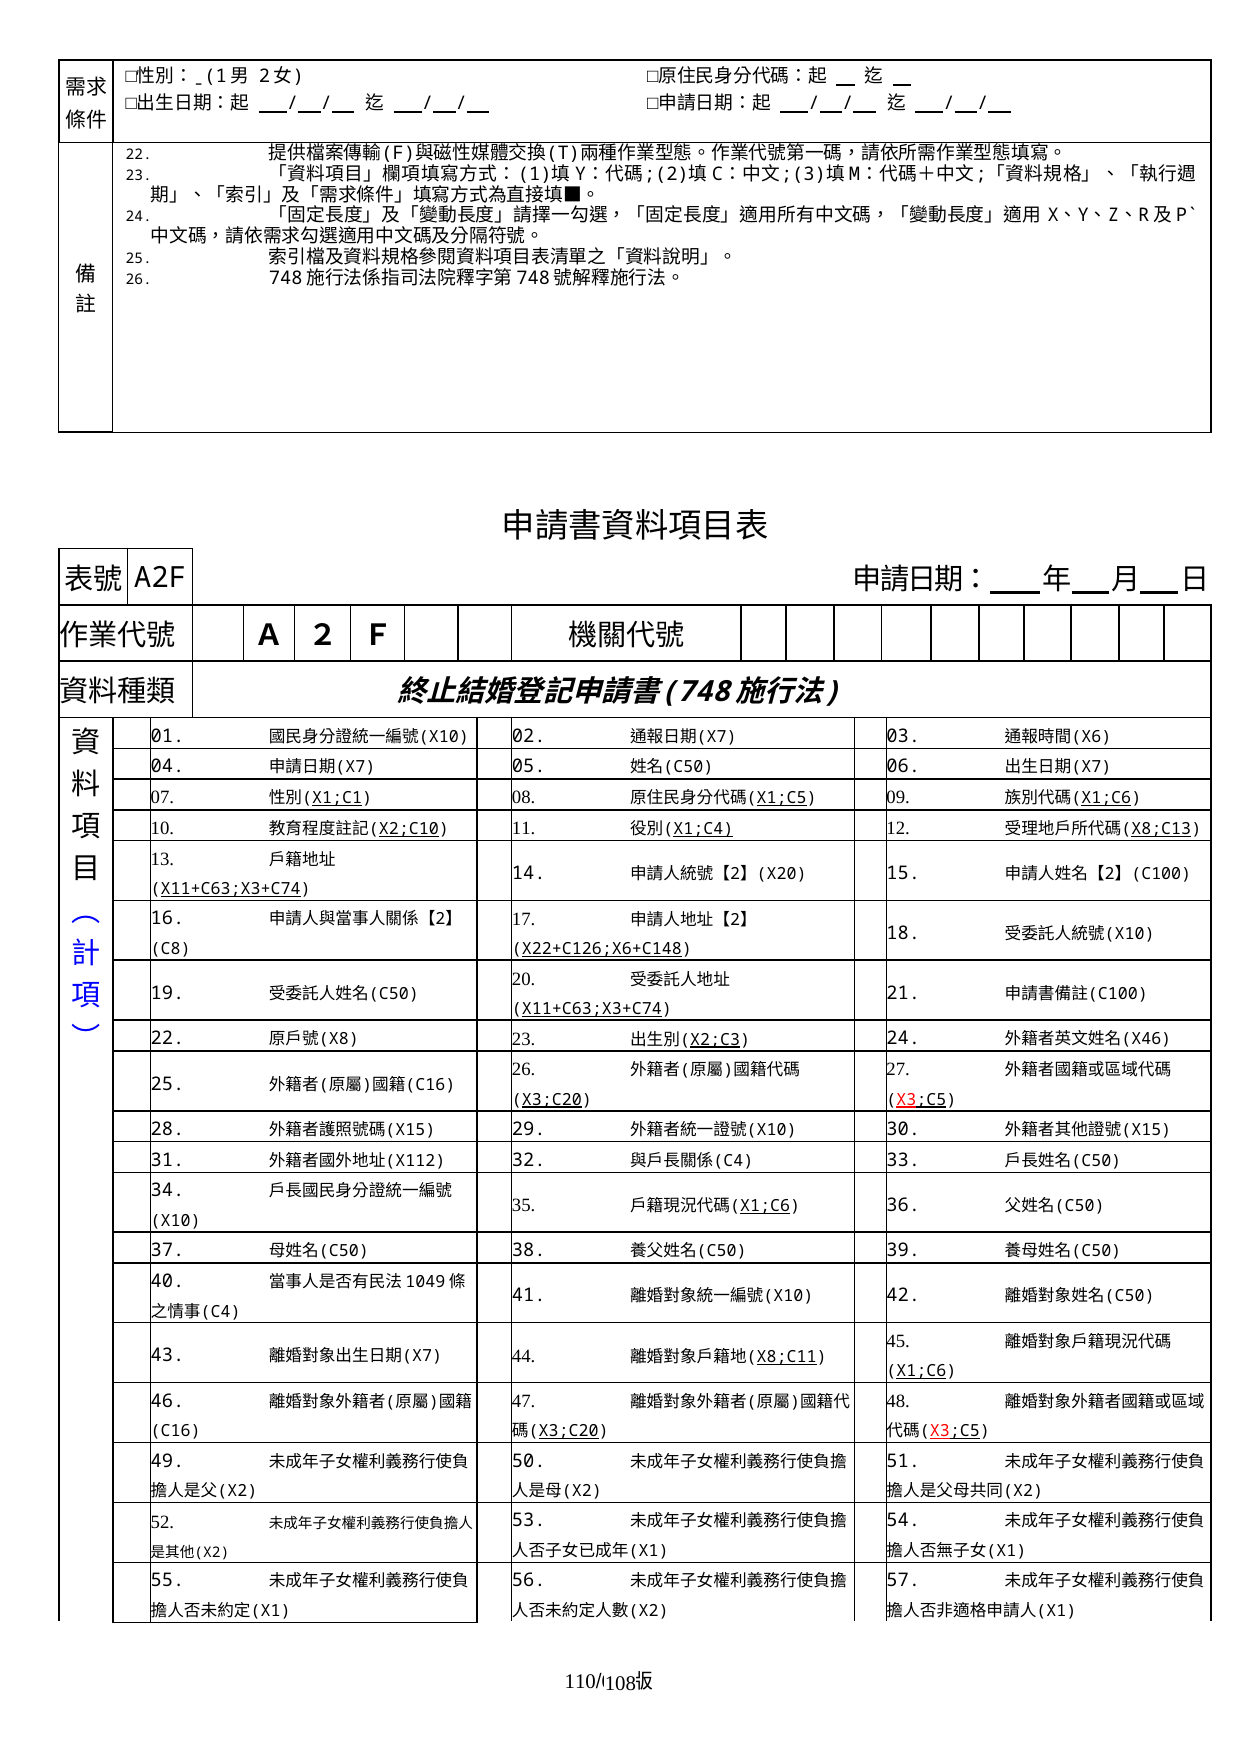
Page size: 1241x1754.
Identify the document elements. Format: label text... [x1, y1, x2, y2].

table_cell 外籍者(原屬)國籍(C16) [151, 1052, 476, 1110]
table_cell 出生別(X2;C3) [512, 1021, 854, 1050]
table_cell [114, 780, 150, 809]
table_cell [1025, 606, 1070, 660]
table_cell [742, 606, 785, 660]
table_cell [114, 1383, 150, 1442]
table_cell [114, 1323, 150, 1382]
table_cell 未成年子女權利義務行使負擔人否子女已成年(X1) [512, 1503, 854, 1561]
table_cell [114, 1264, 150, 1322]
table_cell Ｆ [351, 606, 404, 660]
table_cell 受委託人姓名(C50) [151, 961, 476, 1019]
table_cell 外籍者其他證號(X15) [887, 1112, 1210, 1141]
table_cell 外籍者統一證號(X10) [512, 1112, 854, 1141]
table_cell [478, 1112, 511, 1141]
table_cell 外籍者英文姓名(X46) [887, 1021, 1210, 1050]
table_cell [114, 1503, 150, 1561]
table_cell 養母姓名(C50) [887, 1233, 1210, 1262]
table_cell 姓名(C50) [512, 749, 854, 778]
table_cell 離婚對象戶籍現況代碼(X1;C6) [887, 1323, 1210, 1382]
table_cell 未成年子女權利義務行使負擔人否非適格申請人(X1) [887, 1563, 1210, 1621]
table_cell [478, 1383, 511, 1442]
table_cell [114, 749, 150, 778]
table_cell 未成年子女權利義務行使負擔人是其他(X2) [151, 1503, 476, 1561]
table_cell [478, 1264, 511, 1322]
table_cell [478, 841, 511, 899]
table_cell [855, 811, 886, 839]
table_cell 戶長國民身分證統一編號(X10) [151, 1173, 476, 1231]
table_cell 未成年子女權利義務行使負擔人否無子女(X1) [887, 1503, 1210, 1561]
table_cell 終止結婚登記申請書(748施行法) [193, 662, 1210, 717]
table_cell [114, 1233, 150, 1262]
table_cell [114, 1443, 150, 1502]
table_header 申請書資料項目表 [59, 499, 1211, 547]
table_cell 受委託人統號(X10) [887, 901, 1210, 959]
table_cell [114, 901, 150, 959]
table_cell [478, 1052, 511, 1110]
table_cell [855, 1264, 886, 1322]
table_cell 母姓名(C50) [151, 1233, 476, 1262]
table_cell [478, 1233, 511, 1262]
table_cell [855, 901, 886, 959]
table_cell 需求條件 [60, 61, 112, 142]
table_cell [835, 606, 881, 660]
table_cell 戶籍地址(X11+C63;X3+C74) [151, 841, 476, 899]
table_cell 未成年子女權利義務行使負擔人是父(X2) [151, 1443, 476, 1502]
table_cell 離婚對象外籍者國籍或區域代碼(X3;C5) [887, 1383, 1210, 1442]
table_cell 申請日期： 年 月 日 [193, 548, 1211, 604]
table_cell [114, 1142, 150, 1171]
table_cell 原住民身分代碼(X1;C5) [512, 780, 854, 809]
table_cell 備註 [59, 143, 112, 431]
table_cell 受委託人地址(X11+C63;X3+C74) [512, 961, 854, 1019]
table_cell [193, 606, 243, 660]
table_cell 離婚對象外籍者(原屬)國籍(C16) [151, 1383, 476, 1442]
table_cell [478, 1323, 511, 1382]
table_cell 戶長姓名(C50) [887, 1142, 1210, 1171]
table_cell 戶籍現況代碼(X1;C6) [512, 1173, 854, 1231]
table_cell 未成年子女權利義務行使負擔人否未約定人數(X2) [512, 1563, 854, 1621]
table_cell [114, 1052, 150, 1110]
table_cell 申請人地址【2】(X22+C126;X6+C148) [512, 901, 854, 959]
table_cell [478, 901, 511, 959]
table_cell 外籍者(原屬)國籍代碼(X3;C20) [512, 1052, 854, 1110]
table_cell [114, 1112, 150, 1141]
table_cell [882, 606, 930, 660]
table_cell 國民身分證統一編號(X10) [151, 718, 476, 747]
table_cell Ａ [244, 606, 294, 660]
table_cell [478, 1443, 511, 1502]
table_cell 提供檔案傳輸(F)與磁性媒體交換(T)兩種作業型態。作業代號第一碼，請依所需作業型態填寫。 「資料項目」欄項填寫方式：(1)填Y：代碼;(2)填C：中文;(3)填M：代碼＋中文;「資料規格」、「執行週期」、「索引」及「需求條件」填寫方式為直接填■。 「固定長度」及「變動長度」請擇一勾選，「固定長度」適用所有中文碼，「變動長度」適用X、Y、Z、R及P`中文碼，請依需求勾選適用中文碼及分隔符號。 索引檔及資料規格參閱資料項目表清單之「資料說明」。 748施行法係指司法院釋字第748號解釋施行法。 [113, 143, 1210, 431]
table_cell [478, 1142, 511, 1171]
table_cell [478, 780, 511, 809]
table_cell [1072, 606, 1118, 660]
table_cell [478, 1021, 511, 1050]
table_cell [855, 1021, 886, 1050]
table_cell [855, 718, 886, 747]
table_cell [459, 606, 511, 660]
table_cell [114, 718, 150, 747]
table_cell [787, 606, 833, 660]
table_cell [1120, 606, 1163, 660]
table_cell □性別：ˍ(1男 2女) □出生日期：起 / / 迄 / / [114, 61, 647, 142]
table_cell ２ [295, 606, 350, 660]
table_cell [855, 961, 886, 1019]
table_cell [114, 1173, 150, 1231]
table_cell [855, 1173, 886, 1231]
table_cell [855, 1142, 886, 1171]
table_cell 申請人統號【2】(X20) [512, 841, 854, 899]
table_cell [855, 1323, 886, 1382]
table_cell □原住民身分代碼：起 迄 □申請日期：起 / / 迄 / / [647, 61, 1210, 142]
table_cell [980, 606, 1023, 660]
table_cell 離婚對象外籍者(原屬)國籍代碼(X3;C20) [512, 1383, 854, 1442]
table_cell A2F [128, 549, 192, 604]
table_cell [478, 1173, 511, 1231]
table_cell [478, 749, 511, 778]
table_cell [855, 1563, 886, 1621]
table_cell [405, 606, 457, 660]
table_cell 受理地戶所代碼(X8;C13) [887, 811, 1210, 839]
table_cell 申請人與當事人關係【2】(C8) [151, 901, 476, 959]
table_cell [932, 606, 978, 660]
table_cell 未成年子女權利義務行使負擔人是父母共同(X2) [887, 1443, 1210, 1502]
table_cell [855, 1383, 886, 1442]
table_cell 表號 [60, 549, 127, 604]
table_cell [855, 749, 886, 778]
table_cell 未成年子女權利義務行使負擔人否未約定(X1) [151, 1563, 476, 1621]
table_cell 資料項目︵計 項︶ [60, 718, 112, 1621]
table_cell 離婚對象統一編號(X10) [512, 1264, 854, 1322]
table_cell [855, 1233, 886, 1262]
table_cell 離婚對象戶籍地(X8;C11) [512, 1323, 854, 1382]
table_cell [478, 961, 511, 1019]
table_cell [114, 811, 150, 839]
table_cell [855, 1112, 886, 1141]
table_cell 申請書備註(C100) [887, 961, 1210, 1019]
table_cell 養父姓名(C50) [512, 1233, 854, 1262]
table_cell [1165, 606, 1210, 660]
table_cell [114, 841, 150, 899]
table_cell 離婚對象姓名(C50) [887, 1264, 1210, 1322]
table_cell 外籍者國籍或區域代碼(X3;C5) [887, 1052, 1210, 1110]
table_cell [855, 1443, 886, 1502]
table_cell 原戶號(X8) [151, 1021, 476, 1050]
table_cell [855, 780, 886, 809]
table_cell 作業代號 [60, 606, 192, 660]
table_cell 資料種類 [60, 662, 192, 717]
table_cell [855, 841, 886, 899]
table_cell [855, 1052, 886, 1110]
table_cell 外籍者護照號碼(X15) [151, 1112, 476, 1141]
table_cell [478, 1563, 511, 1621]
table_cell 機關代號 [512, 606, 740, 660]
table_cell 父姓名(C50) [887, 1173, 1210, 1231]
table_cell 申請人姓名【2】(C100) [887, 841, 1210, 899]
table_cell 出生日期(X7) [887, 749, 1210, 778]
table_cell 申請日期(X7) [151, 749, 476, 778]
table_cell [478, 811, 511, 839]
table_cell [114, 961, 150, 1019]
table_cell [114, 1563, 150, 1621]
table_cell [478, 718, 511, 747]
table_cell 教育程度註記(X2;C10) [151, 811, 476, 839]
table_cell 通報日期(X7) [512, 718, 854, 747]
table_cell [478, 1503, 511, 1561]
table_cell 當事人是否有民法1049條之情事(C4) [151, 1264, 476, 1322]
table_cell 外籍者國外地址(X112) [151, 1142, 476, 1171]
table_cell 未成年子女權利義務行使負擔人是母(X2) [512, 1443, 854, 1502]
table_cell [855, 1503, 886, 1561]
table_cell 與戶長關係(C4) [512, 1142, 854, 1171]
table_cell 通報時間(X6) [887, 718, 1210, 747]
table_cell 族別代碼(X1;C6) [887, 780, 1210, 809]
table_cell 離婚對象出生日期(X7) [151, 1323, 476, 1382]
table_cell 性別(X1;C1) [151, 780, 476, 809]
table_cell 役別(X1;C4) [512, 811, 854, 839]
table_cell [114, 1021, 150, 1050]
